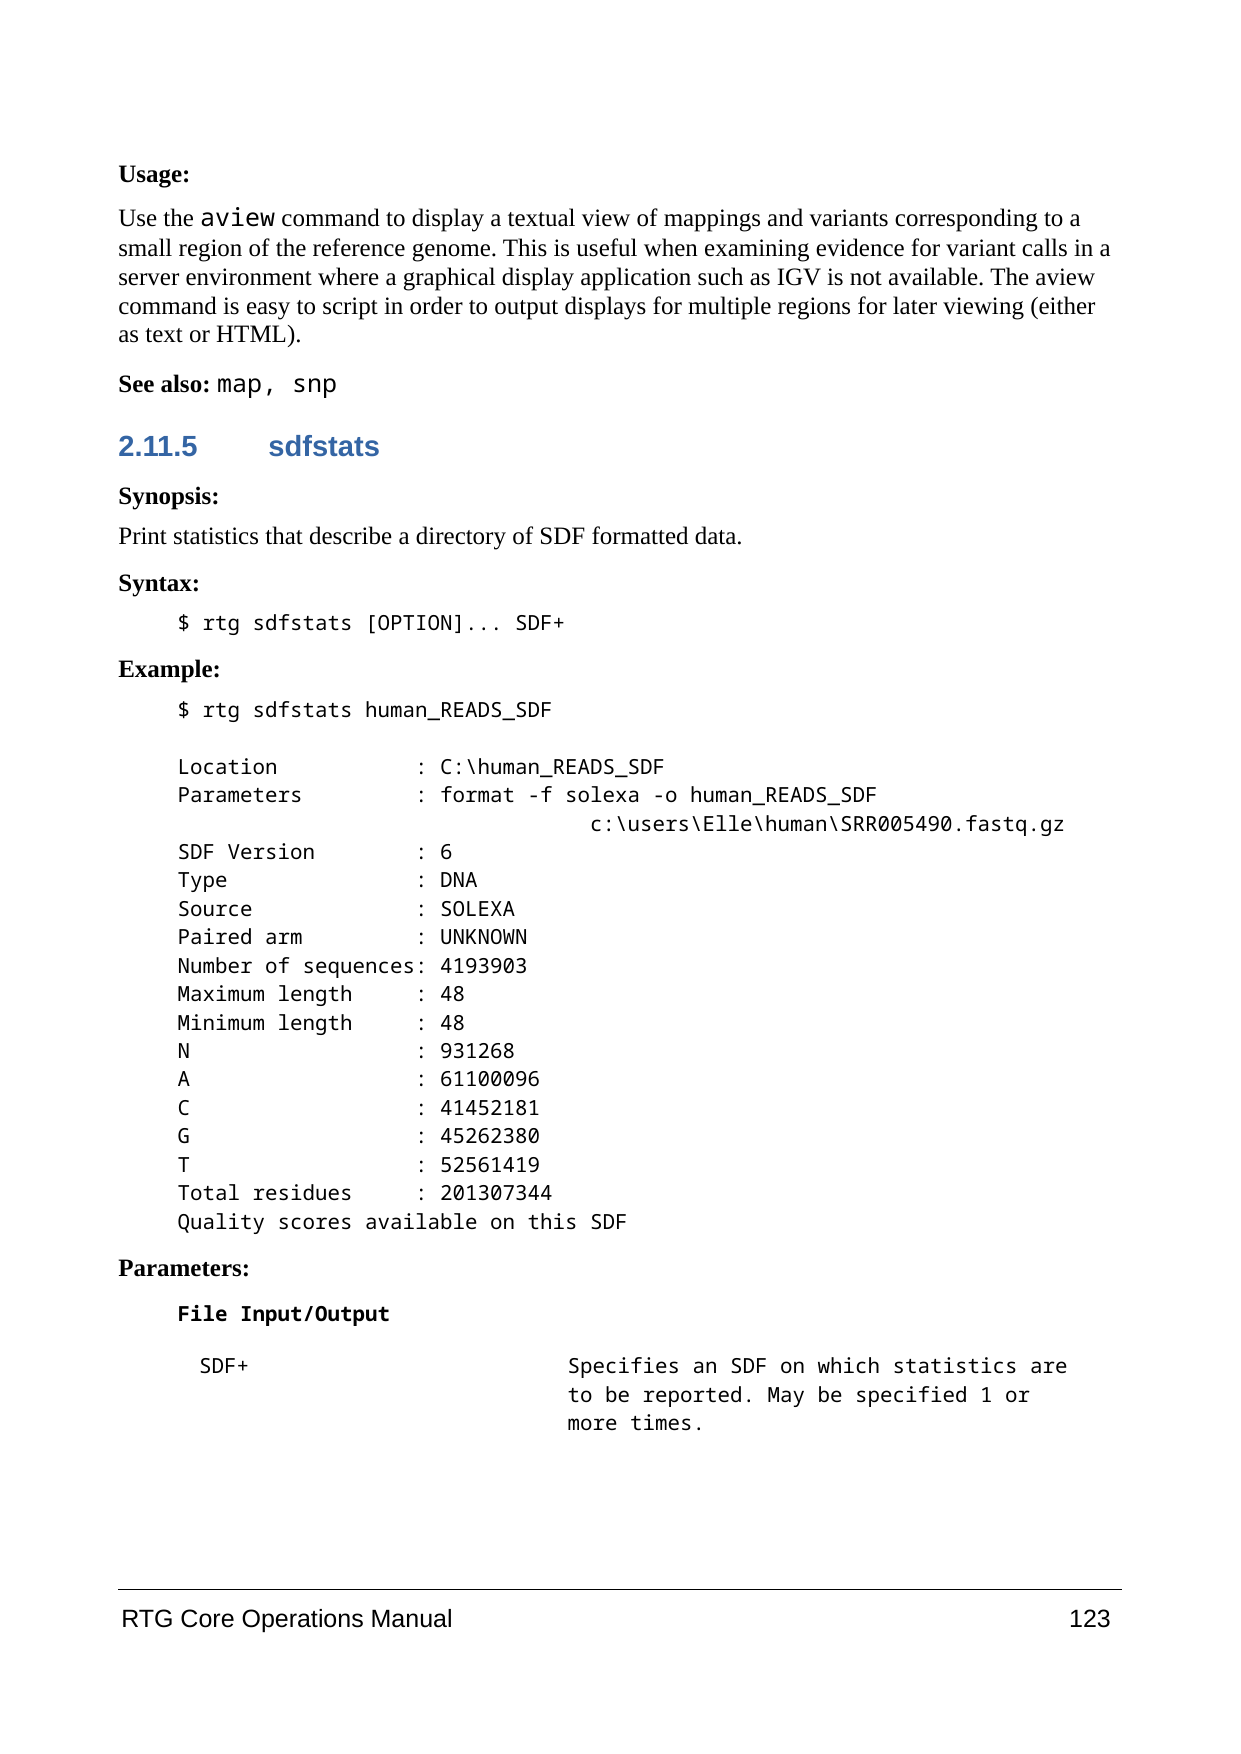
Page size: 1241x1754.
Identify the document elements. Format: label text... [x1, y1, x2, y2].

text SDF Version : 6 [177, 837, 1122, 866]
table_header Specifies an SDF on which statistics are to be reported. May be specified 1 or more times. [561, 1340, 1093, 1454]
text File Input/Output [177, 1299, 1122, 1328]
text C : 41452181 [177, 1093, 1122, 1121]
text N : 931268 [177, 1036, 1122, 1064]
text Use the aview command to display a textual view of mappings and variants corresponding to a small region of the reference genome. This is useful when examining evidence for variant calls in a server environment where a graphical display application such as IGV is not available. The aview command is easy to script in order to output displays for multiple regions for later viewing (either as text or HTML). [118, 199, 1122, 348]
text T : 52561419 [177, 1150, 1122, 1178]
subtitle Example: [118, 654, 1122, 683]
text Print statistics that describe a directory of SDF formatted data. [118, 521, 1122, 550]
subtitle sdfstats [118, 429, 1122, 463]
text Maximum length : 48 [177, 979, 1122, 1008]
text Quality scores available on this SDF [177, 1207, 1122, 1235]
text Paired arm : UNKNOWN [177, 922, 1122, 951]
text Minimum length : 48 [177, 1008, 1122, 1036]
text A : 61100096 [177, 1064, 1122, 1093]
subtitle Syntax: [118, 568, 1122, 596]
text $ rtg sdfstats human_READS_SDF [177, 695, 1122, 723]
table_header [118, 1340, 193, 1454]
text Parameters : format -f solexa -o human_READS_SDF c:\users\Elle\human\SRR005490.fastq.gz [177, 780, 1122, 837]
text Total residues : 201307344 [177, 1178, 1122, 1207]
table_header SDF+ [193, 1340, 561, 1454]
text G : 45262380 [177, 1121, 1122, 1150]
text Number of sequences: 4193903 [177, 951, 1122, 979]
text Source : SOLEXA [177, 894, 1122, 922]
subtitle Parameters: [118, 1253, 1122, 1282]
text Type : DNA [177, 866, 1122, 894]
subtitle Synopsis: [118, 481, 1122, 509]
text Location : C:\human_READS_SDF [177, 752, 1122, 780]
text See also: map, snp [118, 366, 1122, 400]
text $ rtg sdfstats [OPTION]... SDF+ [177, 608, 1122, 637]
subtitle Usage: [118, 159, 1122, 187]
